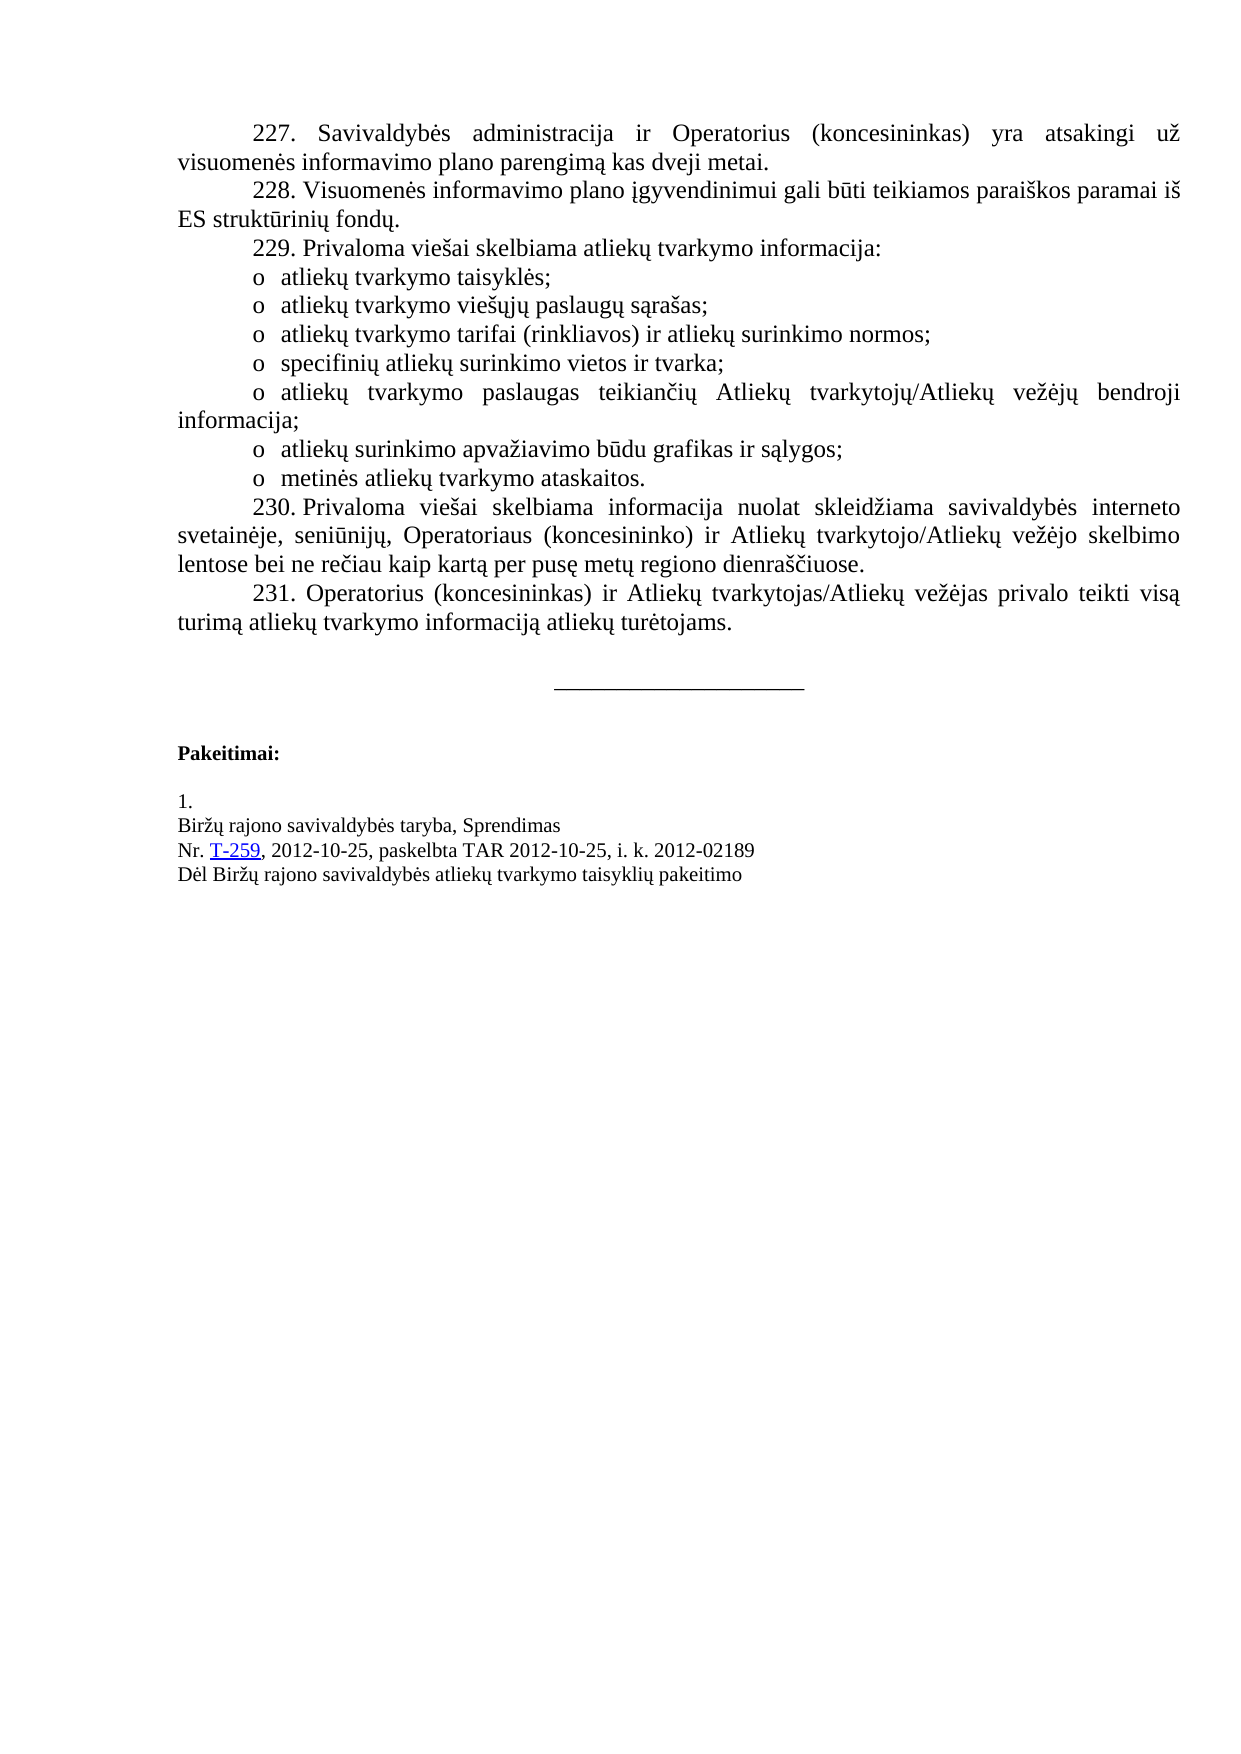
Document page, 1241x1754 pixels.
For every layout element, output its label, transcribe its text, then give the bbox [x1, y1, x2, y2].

text o atliekų tvarkymo taisyklės; [177, 262, 1181, 291]
text o metinės atliekų tvarkymo ataskaitos. [177, 463, 1181, 492]
text 228. Visuomenės informavimo plano įgyvendinimui gali būti teikiamos paraiškos paramai iš ES struktūrinių fondų. [177, 176, 1181, 233]
text Nr. T-259, 2012-10-25, paskelbta TAR 2012-10-25, i. k. 2012-02189 [177, 837, 1181, 862]
text 227. Savivaldybės administracija ir Operatorius (koncesininkas) yra atsakingi už visuomenės informavimo plano parengimą kas dveji metai. [177, 118, 1181, 176]
text 1. [177, 789, 1181, 813]
text 230. Privaloma viešai skelbiama informacija nuolat skleidžiama savivaldybės interneto svetainėje, seniūnijų, Operatoriaus (koncesininko) ir Atliekų tvarkytojo/Atliekų vežėjo skelbimo lentose bei ne rečiau kaip kartą per pusę metų regiono dienraščiuose. [177, 492, 1181, 578]
text o atliekų tvarkymo paslaugas teikiančių Atliekų tvarkytojų/Atliekų vežėjų bendroji informacija; [177, 377, 1181, 434]
text o atliekų surinkimo apvažiavimo būdu grafikas ir sąlygos; [177, 434, 1181, 463]
text Pakeitimai: [177, 741, 1181, 765]
text o specifinių atliekų surinkimo vietos ir tvarka; [177, 348, 1181, 377]
text Dėl Biržų rajono savivaldybės atliekų tvarkymo taisyklių pakeitimo [177, 862, 1181, 886]
text ____________________ [177, 664, 1181, 693]
text 229. Privaloma viešai skelbiama atliekų tvarkymo informacija: [177, 233, 1181, 262]
text 231. Operatorius (koncesininkas) ir Atliekų tvarkytojas/Atliekų vežėjas privalo teikti visą turimą atliekų tvarkymo informaciją atliekų turėtojams. [177, 578, 1181, 636]
text Biržų rajono savivaldybės taryba, Sprendimas [177, 813, 1181, 837]
text o atliekų tvarkymo viešųjų paslaugų sąrašas; [177, 291, 1181, 319]
text o atliekų tvarkymo tarifai (rinkliavos) ir atliekų surinkimo normos; [177, 319, 1181, 348]
